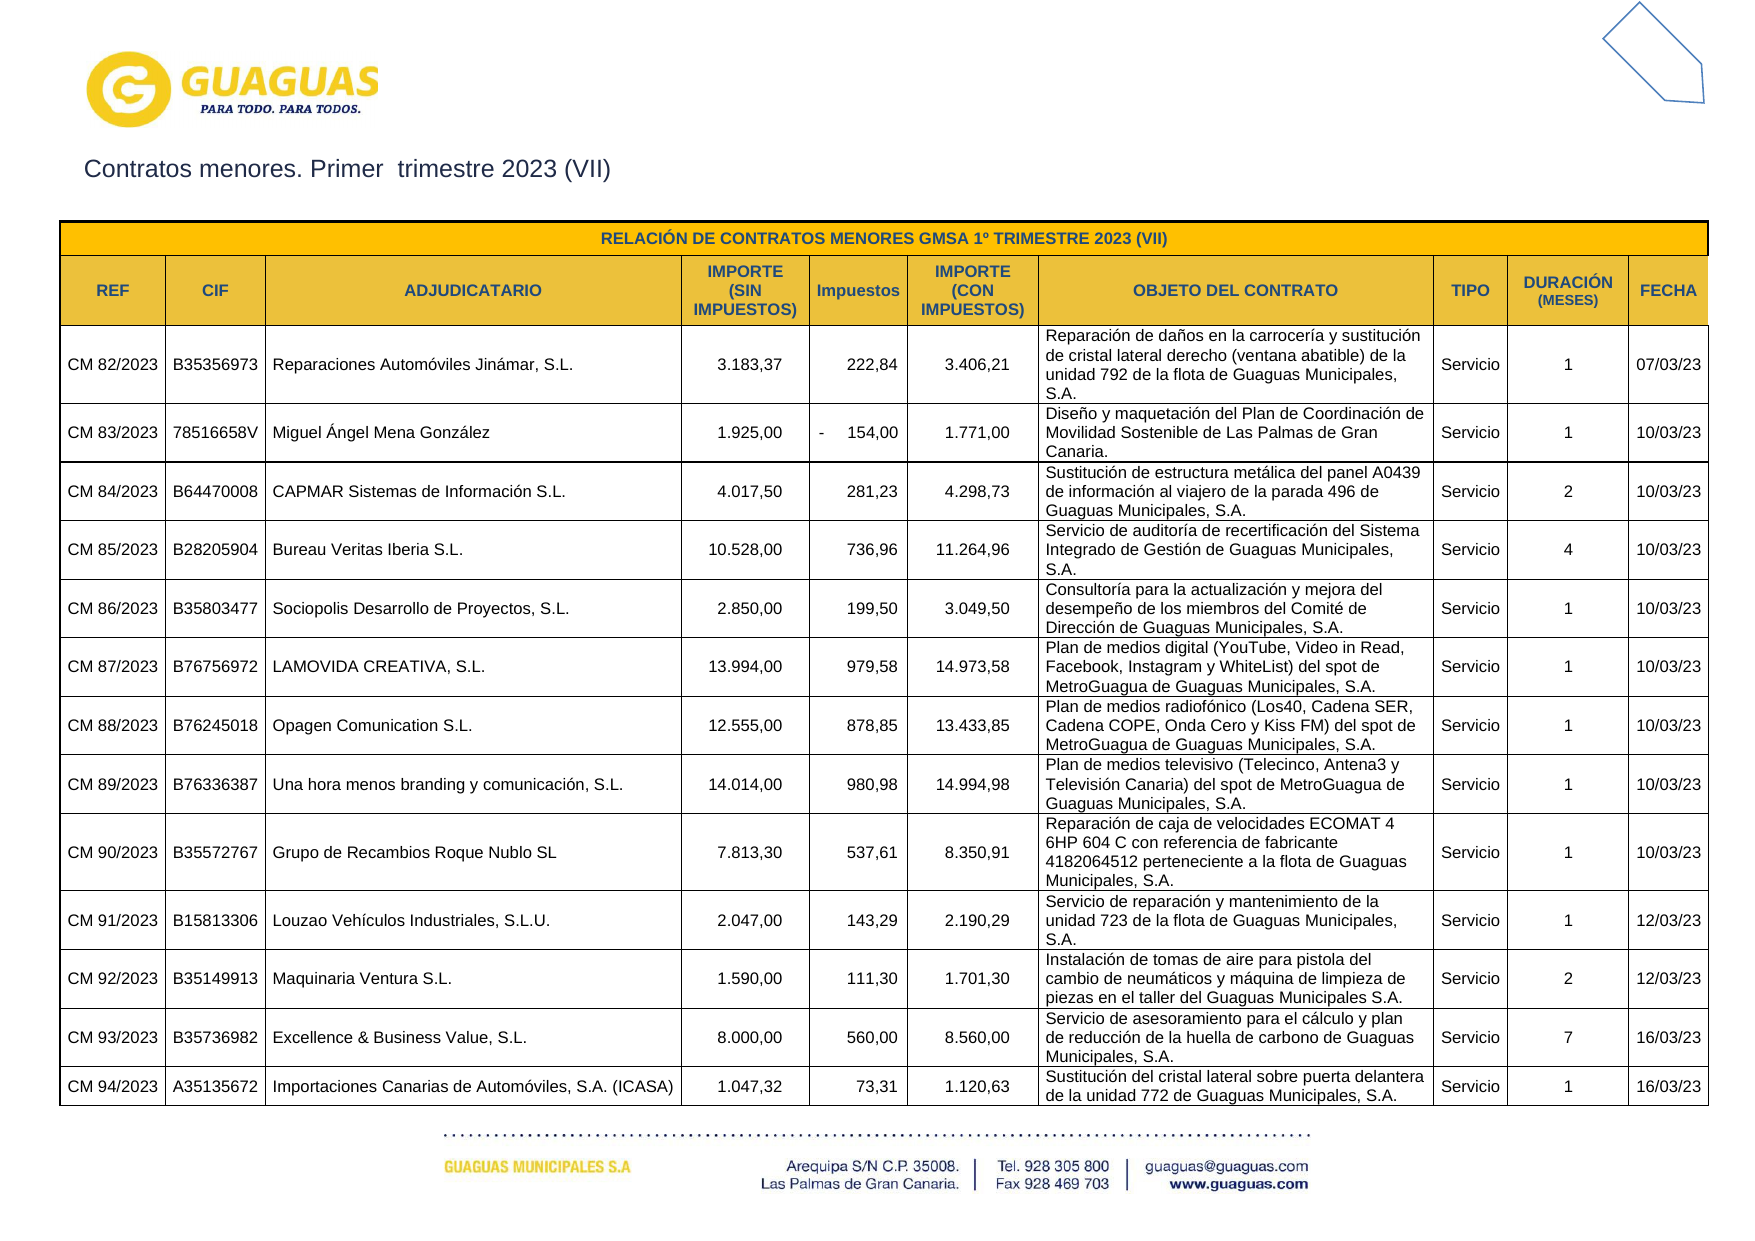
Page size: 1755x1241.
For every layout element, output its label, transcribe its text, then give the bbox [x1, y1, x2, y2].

table_cell Servicio [1434, 521, 1507, 578]
table_cell CM 88/2023 [61, 697, 165, 754]
table_cell 222,84 [810, 326, 907, 403]
table_cell 10/03/23 [1629, 697, 1708, 754]
table_cell Servicio [1434, 638, 1507, 696]
table_cell CM 83/2023 [61, 404, 165, 461]
table_cell 143,29 [810, 891, 907, 949]
table_cell Consultoría para la actualización y mejora del desempeño de los miembros del Comité de Dirección de Guaguas Municipales, S.A. [1039, 580, 1433, 637]
table_cell Servicio [1434, 755, 1507, 813]
table_cell CM 94/2023 [61, 1067, 165, 1105]
table_cell 1.047,32 [682, 1067, 809, 1105]
table_cell Reparaciones Automóviles Jinámar, S.L. [266, 326, 681, 403]
table_cell CM 84/2023 [61, 463, 165, 520]
table_cell 1.701,30 [908, 950, 1038, 1007]
table_cell B15813306 [166, 891, 265, 949]
table_cell 1 [1508, 638, 1628, 696]
table_header RELACIÓN DE CONTRATOS MENORES GMSA 1º TRIMESTRE 2023 (VII) [61, 223, 1707, 255]
table_cell 16/03/23 [1629, 1009, 1708, 1066]
table_cell 14.014,00 [682, 755, 809, 813]
table_cell Plan de medios digital (YouTube, Video in Read, Facebook, Instagram y WhiteList) del spot de MetroGuagua de Guaguas Municipales, S.A. [1039, 638, 1433, 696]
table_cell B76756972 [166, 638, 265, 696]
table_cell Excellence & Business Value, S.L. [266, 1009, 681, 1066]
table_cell 10/03/23 [1629, 814, 1708, 890]
table_cell 8.560,00 [908, 1009, 1038, 1066]
table_cell Servicio [1434, 950, 1507, 1007]
table_cell 1 [1508, 814, 1628, 890]
table_cell Servicio [1434, 580, 1507, 637]
table_cell Louzao Vehículos Industriales, S.L.U. [266, 891, 681, 949]
table_cell Servicio [1434, 891, 1507, 949]
table_cell 1.771,00 [908, 404, 1038, 461]
table_cell Impuestos [810, 256, 907, 325]
table_cell 1 [1508, 755, 1628, 813]
table_cell 12/03/23 [1629, 891, 1708, 949]
table_cell - 154,00 [810, 404, 907, 461]
table_cell 07/03/23 [1629, 326, 1708, 403]
table_cell 1 [1508, 891, 1628, 949]
table_cell 1 [1508, 697, 1628, 754]
table_cell 10/03/23 [1629, 580, 1708, 637]
table_cell 560,00 [810, 1009, 907, 1066]
table_cell Diseño y maquetación del Plan de Coordinación de Movilidad Sostenible de Las Palmas de Gran Canaria. [1039, 404, 1433, 461]
table_cell Sustitución del cristal lateral sobre puerta delantera de la unidad 772 de Guaguas Municipales, S.A. [1039, 1067, 1433, 1105]
table_cell 10.528,00 [682, 521, 809, 578]
table_cell B35803477 [166, 580, 265, 637]
table_cell 12/03/23 [1629, 950, 1708, 1007]
table_cell B28205904 [166, 521, 265, 578]
table_cell CM 82/2023 [61, 326, 165, 403]
table_cell FECHA [1629, 256, 1708, 325]
table_cell Servicio [1434, 326, 1507, 403]
table_cell IMPORTE (CON IMPUESTOS) [908, 256, 1038, 325]
table_cell 2 [1508, 463, 1628, 520]
table_cell B76336387 [166, 755, 265, 813]
table_cell 281,23 [810, 463, 907, 520]
table_cell Bureau Veritas Iberia S.L. [266, 521, 681, 578]
text Contratos menores. Primer trimestre 2023 (VII) [84, 154, 1694, 183]
table_cell 13.433,85 [908, 697, 1038, 754]
table_cell B35736982 [166, 1009, 265, 1066]
table_cell 7 [1508, 1009, 1628, 1066]
table_cell IMPORTE (SIN IMPUESTOS) [682, 256, 809, 325]
table_cell 4.017,50 [682, 463, 809, 520]
table_cell 7.813,30 [682, 814, 809, 890]
table_cell 13.994,00 [682, 638, 809, 696]
table_cell Importaciones Canarias de Automóviles, S.A. (ICASA) [266, 1067, 681, 1105]
table_cell 10/03/23 [1629, 755, 1708, 813]
table_cell A35135672 [166, 1067, 265, 1105]
table_cell Maquinaria Ventura S.L. [266, 950, 681, 1007]
table_cell CM 93/2023 [61, 1009, 165, 1066]
table_cell CM 87/2023 [61, 638, 165, 696]
table_cell 10/03/23 [1629, 521, 1708, 578]
table_cell Servicio [1434, 463, 1507, 520]
table_cell CM 90/2023 [61, 814, 165, 890]
table_cell Servicio de reparación y mantenimiento de la unidad 723 de la flota de Guaguas Municipales, S.A. [1039, 891, 1433, 949]
table_cell Plan de medios televisivo (Telecinco, Antena3 y Televisión Canaria) del spot de MetroGuagua de Guaguas Municipales, S.A. [1039, 755, 1433, 813]
table_cell 1 [1508, 580, 1628, 637]
table_cell 111,30 [810, 950, 907, 1007]
table_cell B35356973 [166, 326, 265, 403]
table_cell 1.590,00 [682, 950, 809, 1007]
table_cell 8.350,91 [908, 814, 1038, 890]
table_cell Reparación de daños en la carrocería y sustitución de cristal lateral derecho (ventana abatible) de la unidad 792 de la flota de Guaguas Municipales, S.A. [1039, 326, 1433, 403]
table_cell 78516658V [166, 404, 265, 461]
table_cell Grupo de Recambios Roque Nublo SL [266, 814, 681, 890]
table_cell ADJUDICATARIO [266, 256, 681, 325]
table_cell 878,85 [810, 697, 907, 754]
table_cell CM 91/2023 [61, 891, 165, 949]
table_cell Servicio [1434, 404, 1507, 461]
table_cell 3.049,50 [908, 580, 1038, 637]
table_cell OBJETO DEL CONTRATO [1039, 256, 1433, 325]
table_cell Servicio [1434, 1067, 1507, 1105]
table_cell 2.850,00 [682, 580, 809, 637]
table_cell Una hora menos branding y comunicación, S.L. [266, 755, 681, 813]
table_cell 537,61 [810, 814, 907, 890]
table_cell 4 [1508, 521, 1628, 578]
table_cell 3.406,21 [908, 326, 1038, 403]
table_cell CM 85/2023 [61, 521, 165, 578]
table_cell B76245018 [166, 697, 265, 754]
table_cell CAPMAR Sistemas de Información S.L. [266, 463, 681, 520]
table_cell REF [61, 256, 165, 325]
table_cell 1 [1508, 404, 1628, 461]
table_cell B35572767 [166, 814, 265, 890]
table_cell Reparación de caja de velocidades ECOMAT 4 6HP 604 C con referencia de fabricante 4182064512 perteneciente a la flota de Guaguas Municipales, S.A. [1039, 814, 1433, 890]
table_cell 979,58 [810, 638, 907, 696]
table_cell 1 [1508, 1067, 1628, 1105]
table_cell Servicio de asesoramiento para el cálculo y plan de reducción de la huella de carbono de Guaguas Municipales, S.A. [1039, 1009, 1433, 1066]
table_cell B35149913 [166, 950, 265, 1007]
table_cell 1.925,00 [682, 404, 809, 461]
table_cell CM 86/2023 [61, 580, 165, 637]
table_cell CM 92/2023 [61, 950, 165, 1007]
table_cell 73,31 [810, 1067, 907, 1105]
table_cell Sustitución de estructura metálica del panel A0439 de información al viajero de la parada 496 de Guaguas Municipales, S.A. [1039, 463, 1433, 520]
table_cell Servicio [1434, 814, 1507, 890]
table_cell LAMOVIDA CREATIVA, S.L. [266, 638, 681, 696]
table_cell CM 89/2023 [61, 755, 165, 813]
table_cell 16/03/23 [1629, 1067, 1708, 1105]
table_cell 1 [1508, 326, 1628, 403]
table_cell 3.183,37 [682, 326, 809, 403]
table_cell TIPO [1434, 256, 1507, 325]
table_cell 10/03/23 [1629, 463, 1708, 520]
table_cell 14.994,98 [908, 755, 1038, 813]
picture [443, 1134, 1311, 1194]
table_cell 2.190,29 [908, 891, 1038, 949]
table_cell 10/03/23 [1629, 638, 1708, 696]
table_cell Servicio [1434, 1009, 1507, 1066]
table_cell 1.120,63 [908, 1067, 1038, 1105]
table_cell 8.000,00 [682, 1009, 809, 1066]
table_cell 11.264,96 [908, 521, 1038, 578]
picture [86, 51, 378, 128]
table_cell 2.047,00 [682, 891, 809, 949]
table_cell 2 [1508, 950, 1628, 1007]
table_cell 14.973,58 [908, 638, 1038, 696]
table_cell DURACIÓN (MESES) [1508, 256, 1628, 325]
table_cell Servicio de auditoría de recertificación del Sistema Integrado de Gestión de Guaguas Municipales, S.A. [1039, 521, 1433, 578]
table_cell 736,96 [810, 521, 907, 578]
table_cell Plan de medios radiofónico (Los40, Cadena SER, Cadena COPE, Onda Cero y Kiss FM) del spot de MetroGuagua de Guaguas Municipales, S.A. [1039, 697, 1433, 754]
table_cell Miguel Ángel Mena González [266, 404, 681, 461]
table_cell Instalación de tomas de aire para pistola del cambio de neumáticos y máquina de limpieza de piezas en el taller del Guaguas Municipales S.A. [1039, 950, 1433, 1007]
table_cell Opagen Comunication S.L. [266, 697, 681, 754]
table_cell 199,50 [810, 580, 907, 637]
table_cell 980,98 [810, 755, 907, 813]
table_cell 4.298,73 [908, 463, 1038, 520]
table_cell Servicio [1434, 697, 1507, 754]
table_cell Sociopolis Desarrollo de Proyectos, S.L. [266, 580, 681, 637]
table_cell B64470008 [166, 463, 265, 520]
table_cell CIF [166, 256, 265, 325]
table_cell 12.555,00 [682, 697, 809, 754]
table_cell 10/03/23 [1629, 404, 1708, 461]
